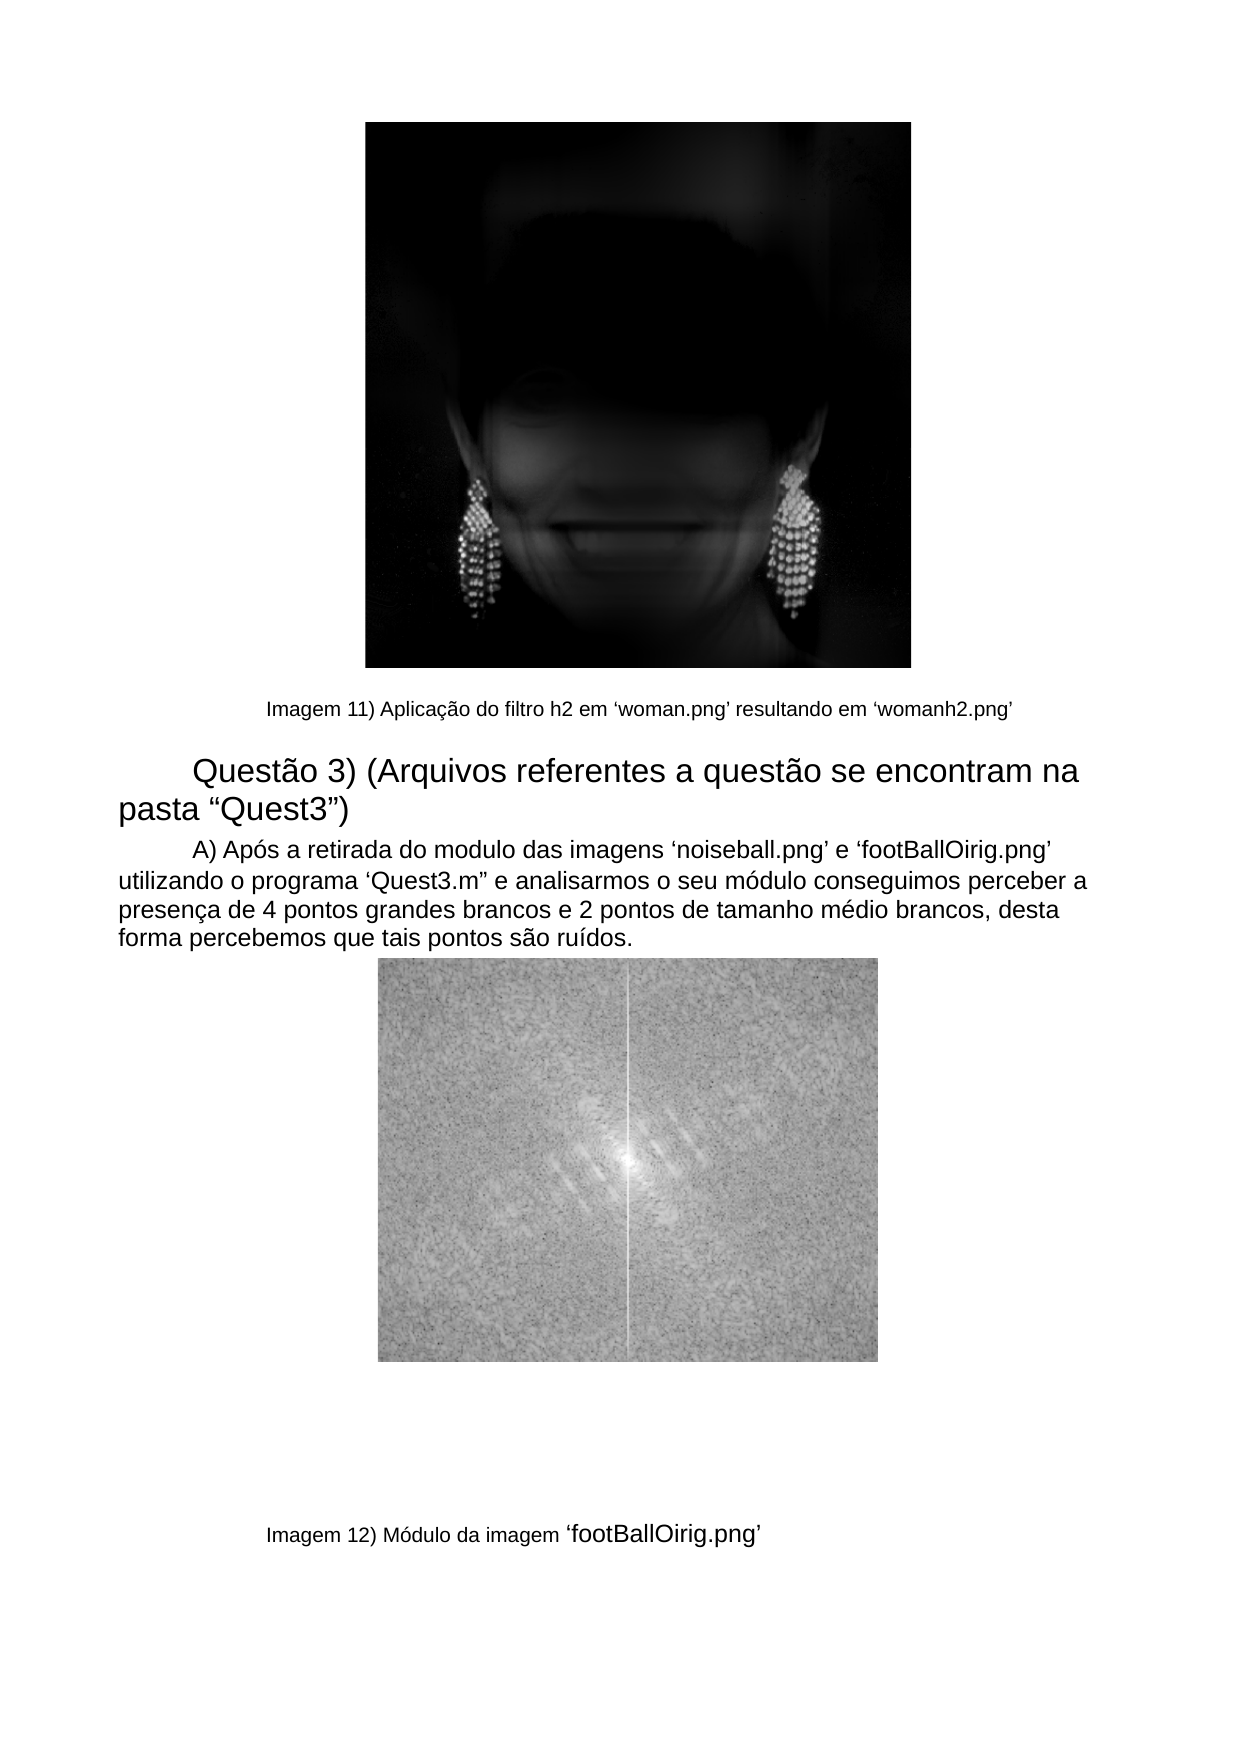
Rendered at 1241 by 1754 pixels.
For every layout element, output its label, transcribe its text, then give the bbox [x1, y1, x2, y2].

text A) Após a retirada do modulo das imagens ‘noiseball.png’ e ‘footBallOirig.png’ utilizando o programa ‘Quest3.m” e analisarmos o seu módulo conseguimos perceber a presença de 4 pontos grandes brancos e 2 pontos de tamanho médio brancos, desta forma percebemos que tais pontos são ruídos. [118, 827, 1122, 952]
text Imagem 11) Aplicação do filtro h2 em ‘woman.png’ resultando em ‘womanh2.png’ [118, 693, 1122, 722]
picture [377, 958, 878, 1362]
text Questão 3) (Arquivos referentes a questão se encontram na pasta “Quest3”) [118, 751, 1122, 827]
text Imagem 12) Módulo da imagem ‘footBallOirig.png’ [118, 1519, 1122, 1548]
picture [365, 122, 912, 668]
